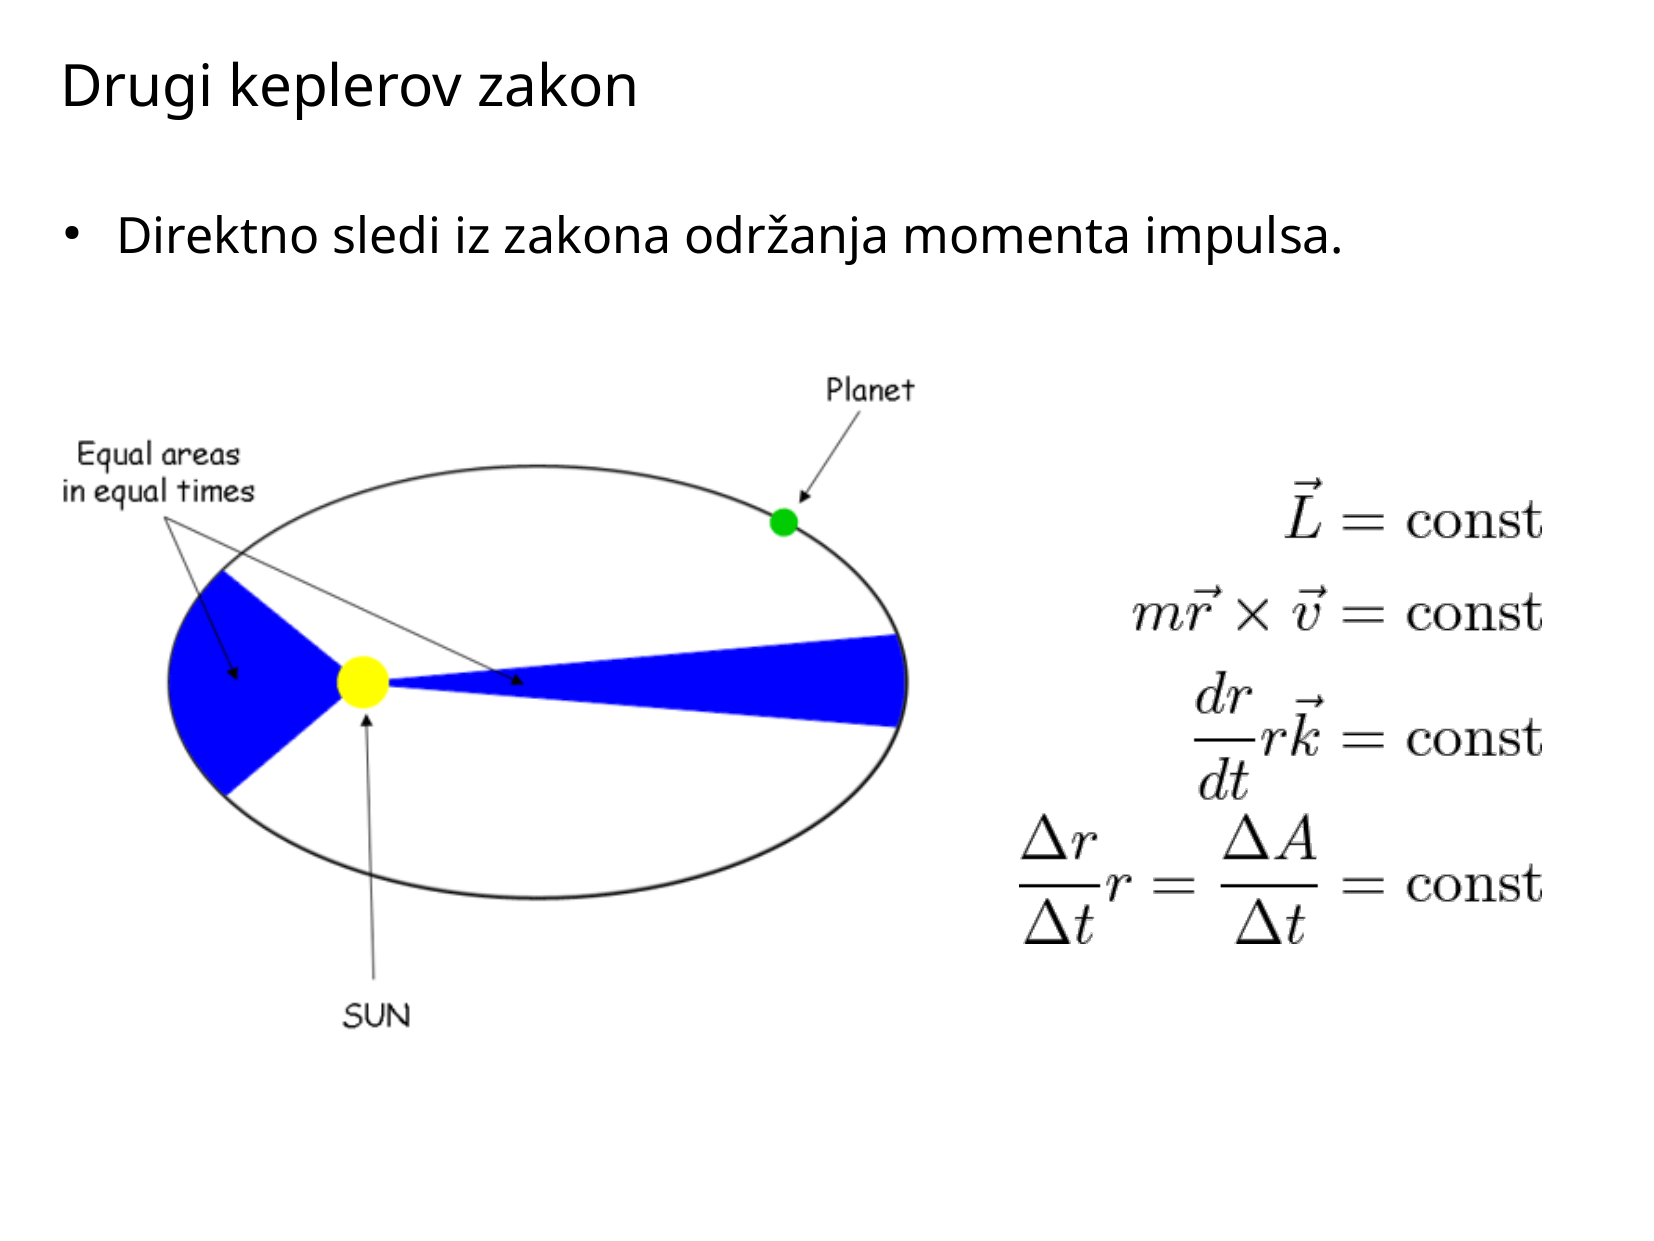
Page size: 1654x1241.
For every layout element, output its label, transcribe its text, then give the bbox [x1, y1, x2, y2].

list Direktno sledi iz zakona održanja momenta impulsa. [45, 199, 1635, 1173]
picture [1019, 477, 1542, 944]
picture [40, 363, 969, 1048]
title Drugi keplerov zakon [59, 17, 1648, 150]
